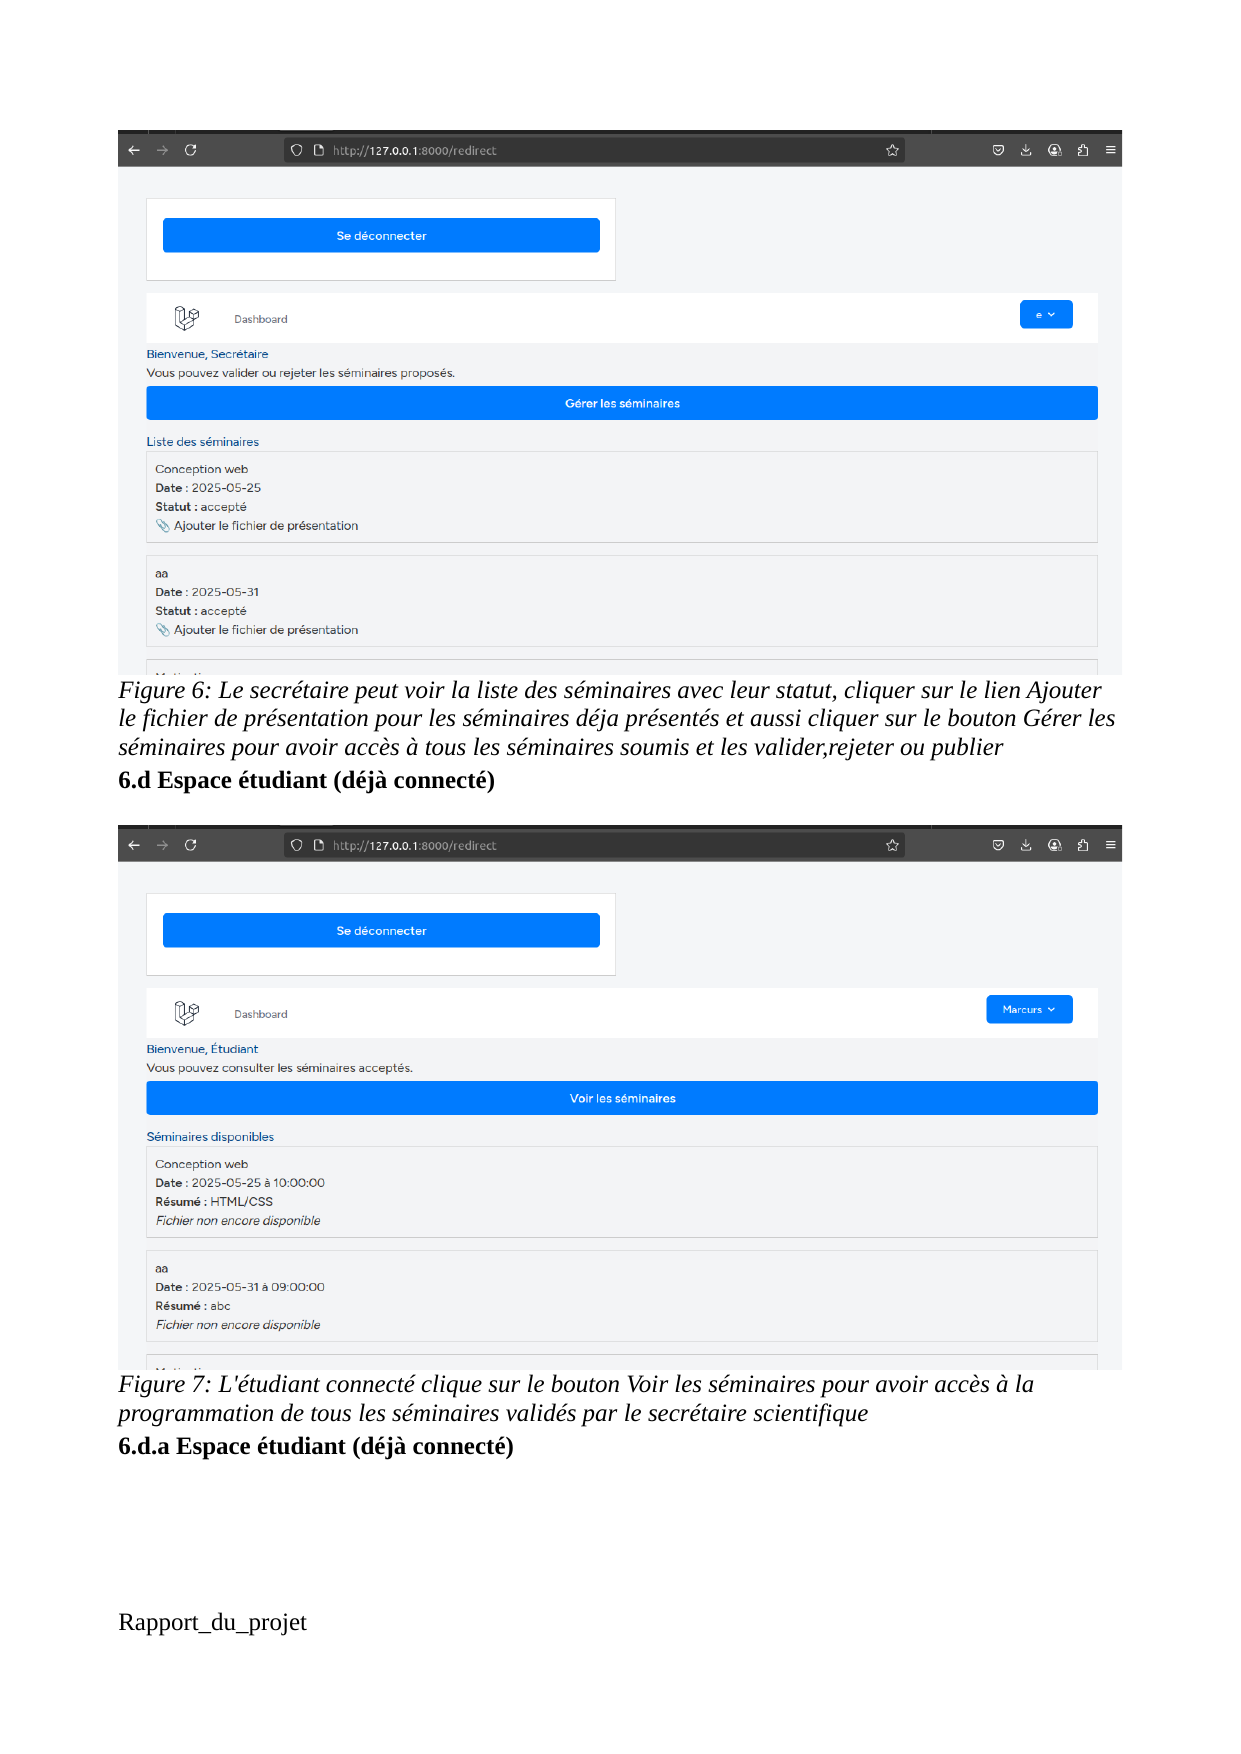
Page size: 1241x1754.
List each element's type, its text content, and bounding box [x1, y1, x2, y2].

picture [118, 825, 1123, 1370]
text Figure 6: Le secrétaire peut voir la liste des séminaires avec leur statut, cliquer sur le lien Ajouter le fichier de présentation pour les séminaires déja présentés et aussi cliquer sur le bouton Gérer les séminaires pour avoir accès à tous les séminaires soumis et les valider,rejeter ou publier [118, 675, 1122, 761]
picture [118, 130, 1123, 675]
text [118, 118, 1122, 130]
text 6.d Espace étudiant (déjà connecté) [118, 761, 1122, 794]
text Figure 7: L'étudiant connecté clique sur le bouton Voir les séminaires pour avoir accès à la programmation de tous les séminaires validés par le secrétaire scientifique [118, 1370, 1122, 1427]
text [118, 813, 1122, 825]
text 6.d.a Espace étudiant (déjà connecté) [118, 1427, 1122, 1460]
